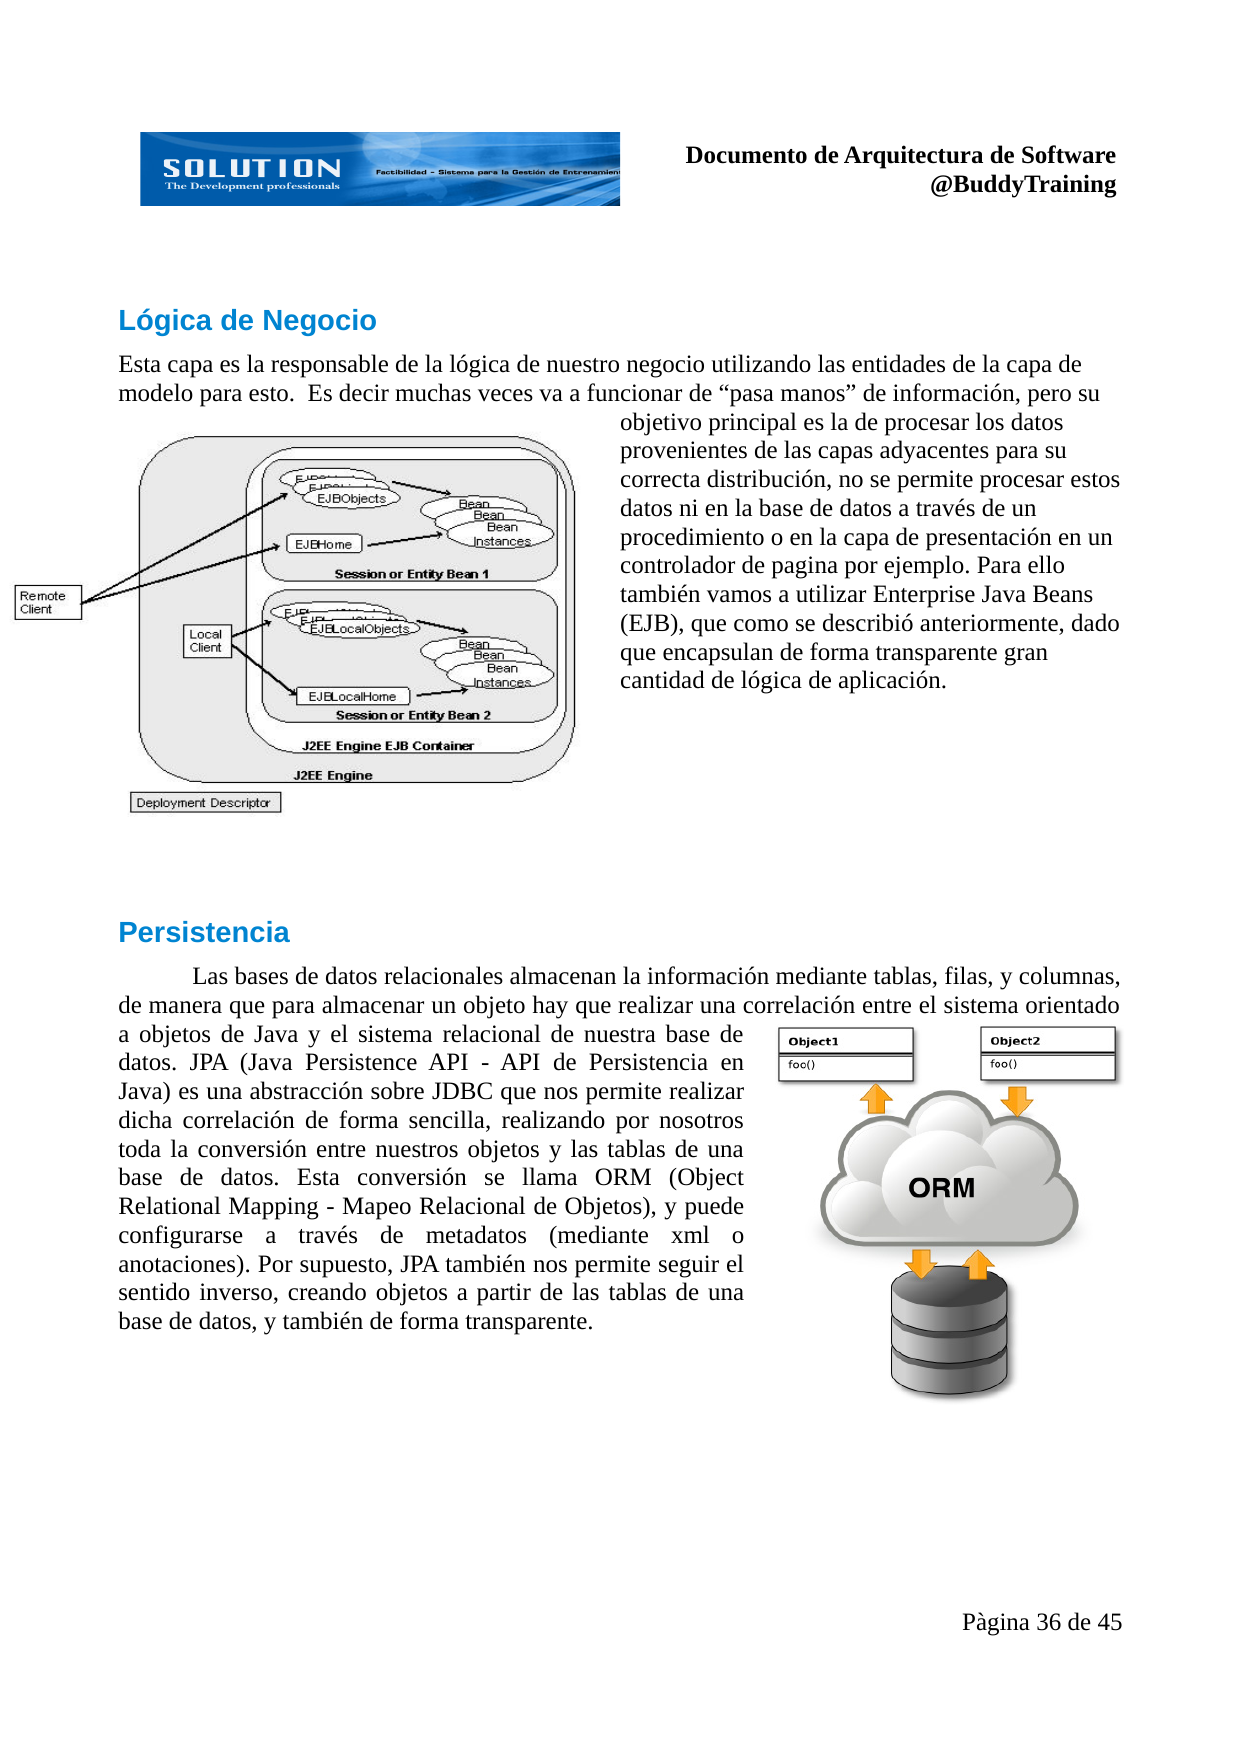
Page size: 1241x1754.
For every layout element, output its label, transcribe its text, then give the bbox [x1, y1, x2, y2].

picture [140, 132, 621, 206]
subtitle Lógica de Negocio [118, 303, 1122, 337]
subtitle Persistencia [118, 915, 1122, 949]
text Esta capa es la responsable de la lógica de nuestro negocio utilizando las entidades de la capa de modelo para esto. Es decir muchas veces va a funcionar de “pasa manos” de información, pero su objetivo principal es la de procesar los datos provenientes de las capas adyacentes para su correcta distribución, no se permite procesar estos datos ni en la base de datos a través de un procedimiento o en la capa de presentación en un controlador de pagina por ejemplo. Para ello también vamos a utilizar Enterprise Java Beans (EJB), que como se describió anteriormente, dado que encapsulan de forma transparente gran cantidad de lógica de aplicación. [118, 349, 1122, 694]
picture [774, 1024, 1125, 1405]
picture [0, 423, 590, 817]
text Las bases de datos relacionales almacenan la información mediante tablas, filas, y columnas, de manera que para almacenar un objeto hay que realizar una correlación entre el sistema orientado a objetos de Java y el sistema relacional de nuestra base de datos. JPA (Java Persistence API - API de Persistencia en Java) es una abstracción sobre JDBC que nos permite realizar dicha correlación de forma sencilla, realizando por nosotros toda la conversión entre nuestros objetos y las tablas de una base de datos. Esta conversión se llama ORM (Object Relational Mapping - Mapeo Relacional de Objetos), y puede configurarse a través de metadatos (mediante xml o anotaciones). Por supuesto, JPA también nos permite seguir el sentido inverso, creando objetos a partir de las tablas de una base de datos, y también de forma transparente. [118, 961, 1122, 1335]
